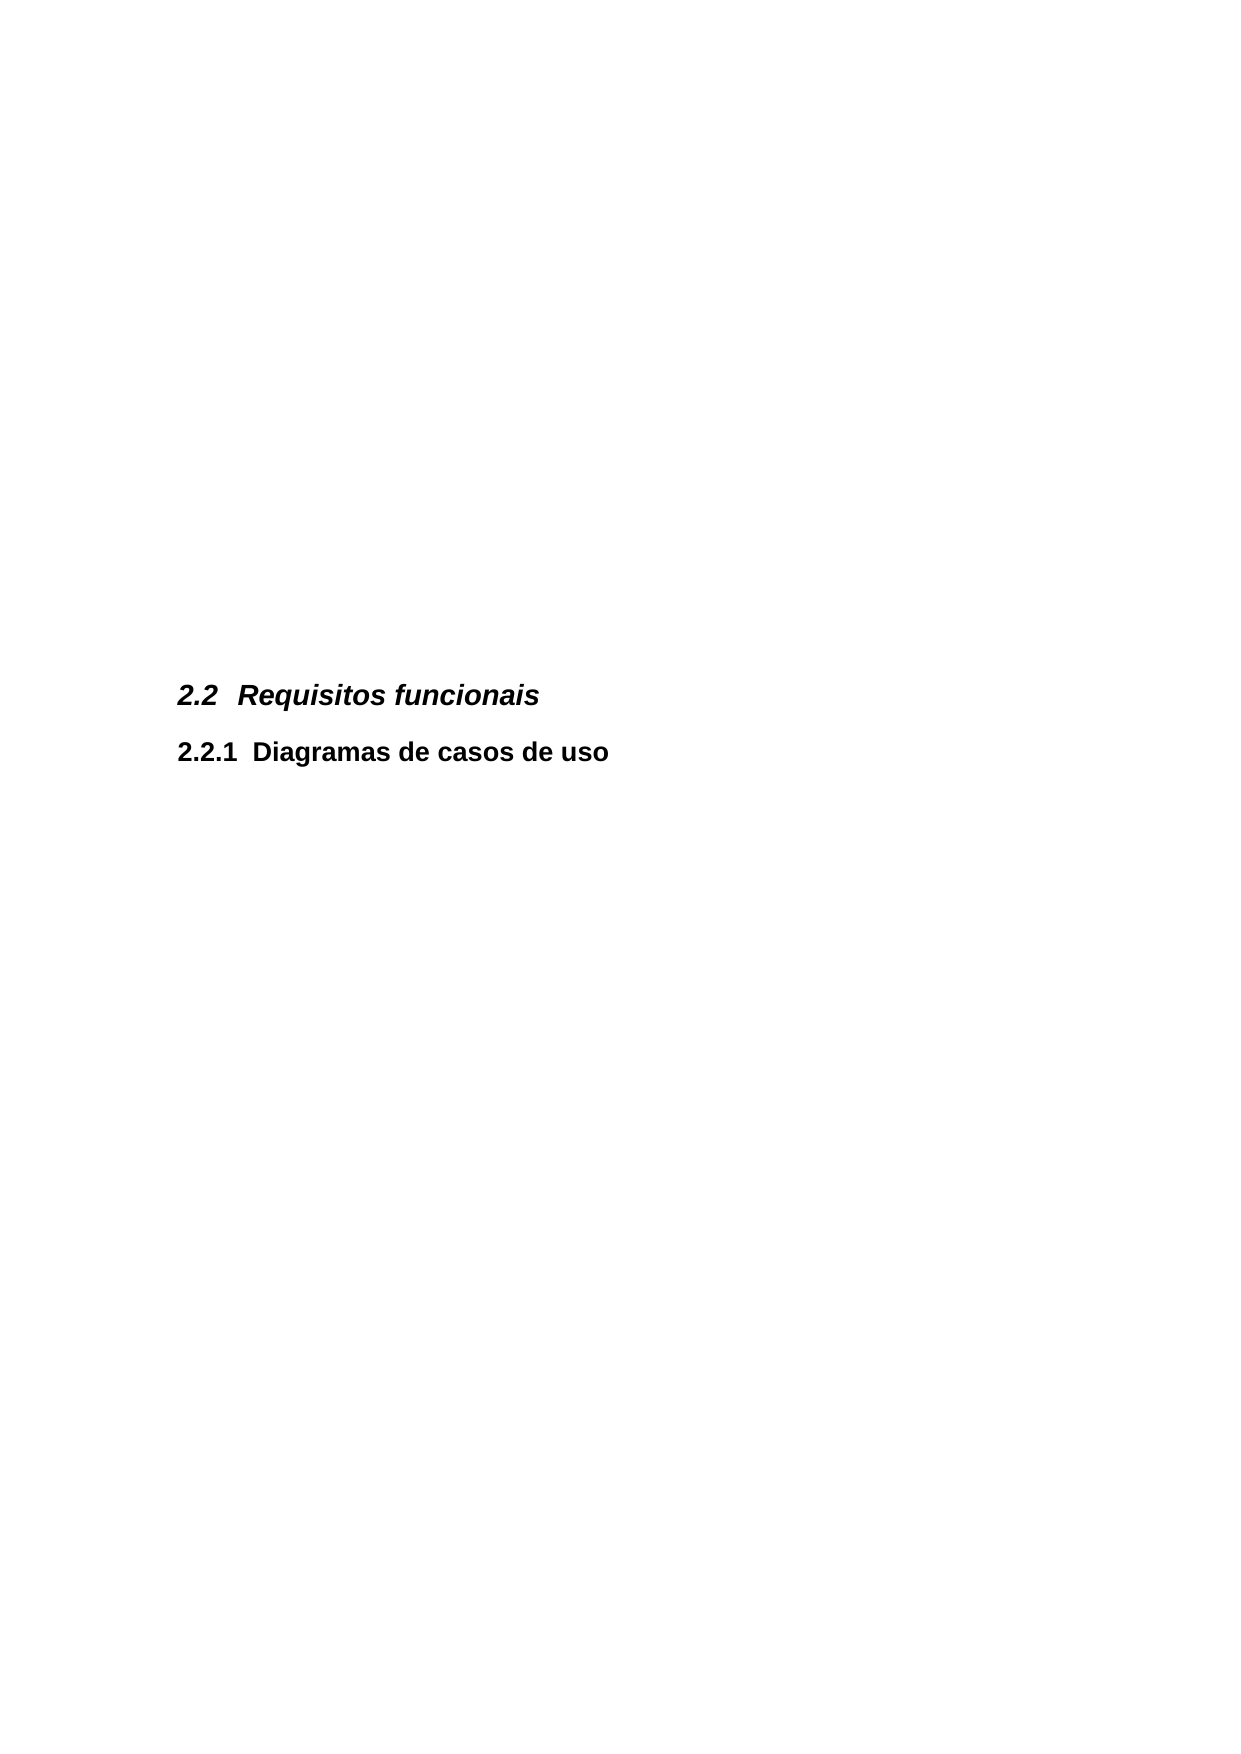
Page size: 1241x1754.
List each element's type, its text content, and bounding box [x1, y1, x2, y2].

subtitle Diagramas de casos de uso [177, 736, 1063, 768]
subtitle Requisitos funcionais [177, 678, 1063, 711]
